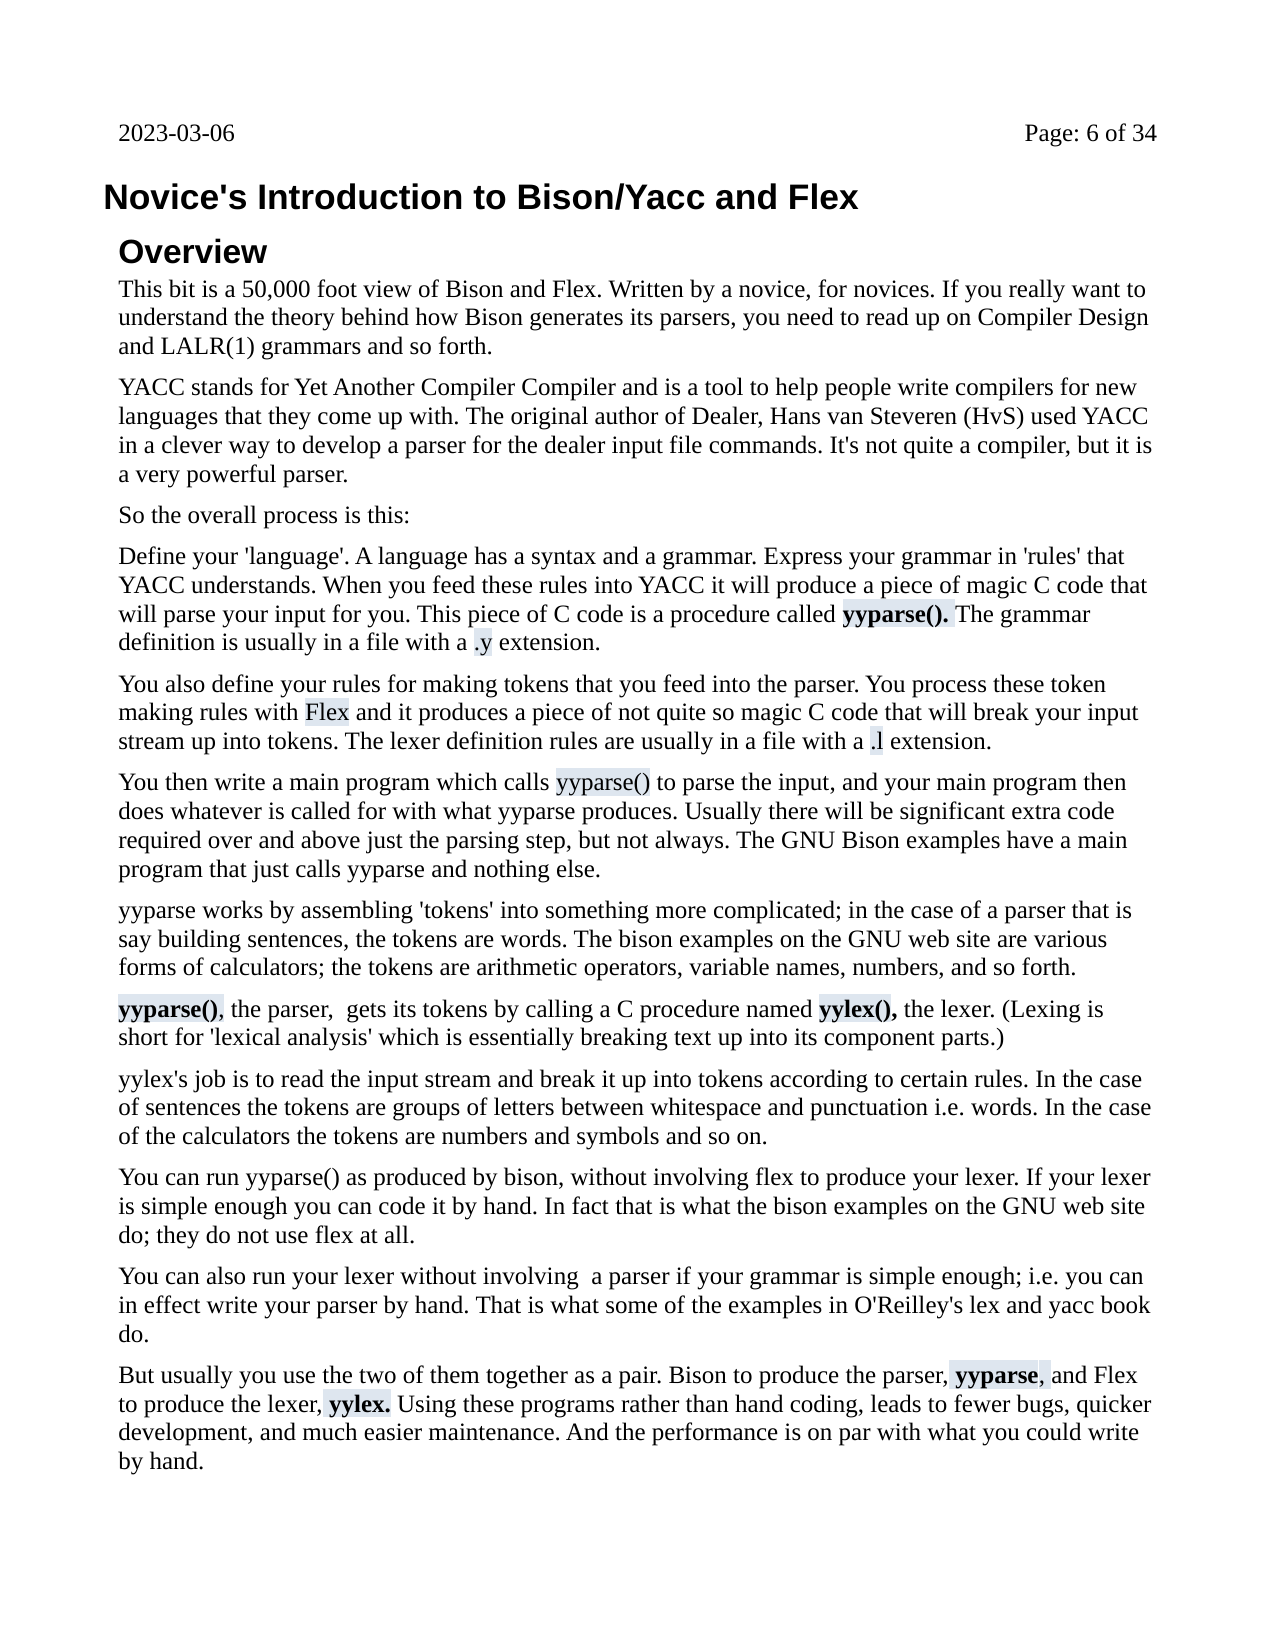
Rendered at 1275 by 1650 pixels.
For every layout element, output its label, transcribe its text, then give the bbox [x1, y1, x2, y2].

text You also define your rules for making tokens that you feed into the parser. You process these token making rules with Flex and it produces a piece of not quite so magic C code that will break your input stream up into tokens. The lexer definition rules are usually in a file with a .l extension. [118, 669, 1157, 755]
subtitle Novice's Introduction to Bison/Yacc and Flex [103, 176, 1157, 217]
text You can also run your lexer without involving a parser if your grammar is simple enough; i.e. you can in effect write your parser by hand. That is what some of the examples in O'Reilley's lex and yacc book do. [118, 1261, 1157, 1347]
text yyparse(), the parser, gets its tokens by calling a C procedure named yylex(), the lexer. (Lexing is short for 'lexical analysis' which is essentially breaking text up into its component parts.) [118, 994, 1157, 1051]
text Define your 'language'. A language has a syntax and a grammar. Express your grammar in 'rules' that YACC understands. When you feed these rules into YACC it will produce a piece of magic C code that will parse your input for you. This piece of C code is a procedure called yyparse(). The grammar definition is usually in a file with a .y extension. [118, 541, 1157, 656]
subtitle Overview [118, 232, 1157, 271]
text yyparse works by assembling 'tokens' into something more complicated; in the case of a parser that is say building sentences, the tokens are words. The bison examples on the GNU web site are various forms of calculators; the tokens are arithmetic operators, variable names, numbers, and so forth. [118, 895, 1157, 981]
text You can run yyparse() as produced by bison, without involving flex to produce your lexer. If your lexer is simple enough you can code it by hand. In fact that is what the bison examples on the GNU web site do; they do not use flex at all. [118, 1162, 1157, 1249]
text But usually you use the two of them together as a pair. Bison to produce the parser, yyparse, and Flex to produce the lexer, yylex. Using these programs rather than hand coding, leads to fewer bugs, quicker development, and much easier maintenance. And the performance is on par with what you could write by hand. [118, 1360, 1157, 1475]
text This bit is a 50,000 foot view of Bison and Flex. Written by a novice, for novices. If you really want to understand the theory behind how Bison generates its parsers, you need to read up on Compiler Design and LALR(1) grammars and so forth. [118, 274, 1157, 360]
text So the overall process is this: [118, 500, 1157, 529]
text yylex's job is to read the input stream and break it up into tokens according to certain rules. In the case of sentences the tokens are groups of letters between whitespace and punctuation i.e. words. In the case of the calculators the tokens are numbers and symbols and so on. [118, 1064, 1157, 1150]
text You then write a main program which calls yyparse() to parse the input, and your main program then does whatever is called for with what yyparse produces. Usually there will be significant extra code required over and above just the parsing step, but not always. The GNU Bison examples have a main program that just calls yyparse and nothing else. [118, 767, 1157, 882]
text YACC stands for Yet Another Compiler Compiler and is a tool to help people write compilers for new languages that they come up with. The original author of Dealer, Hans van Steveren (HvS) used YACC in a clever way to develop a parser for the dealer input file commands. It's not quite a compiler, but it is a very powerful parser. [118, 372, 1157, 487]
